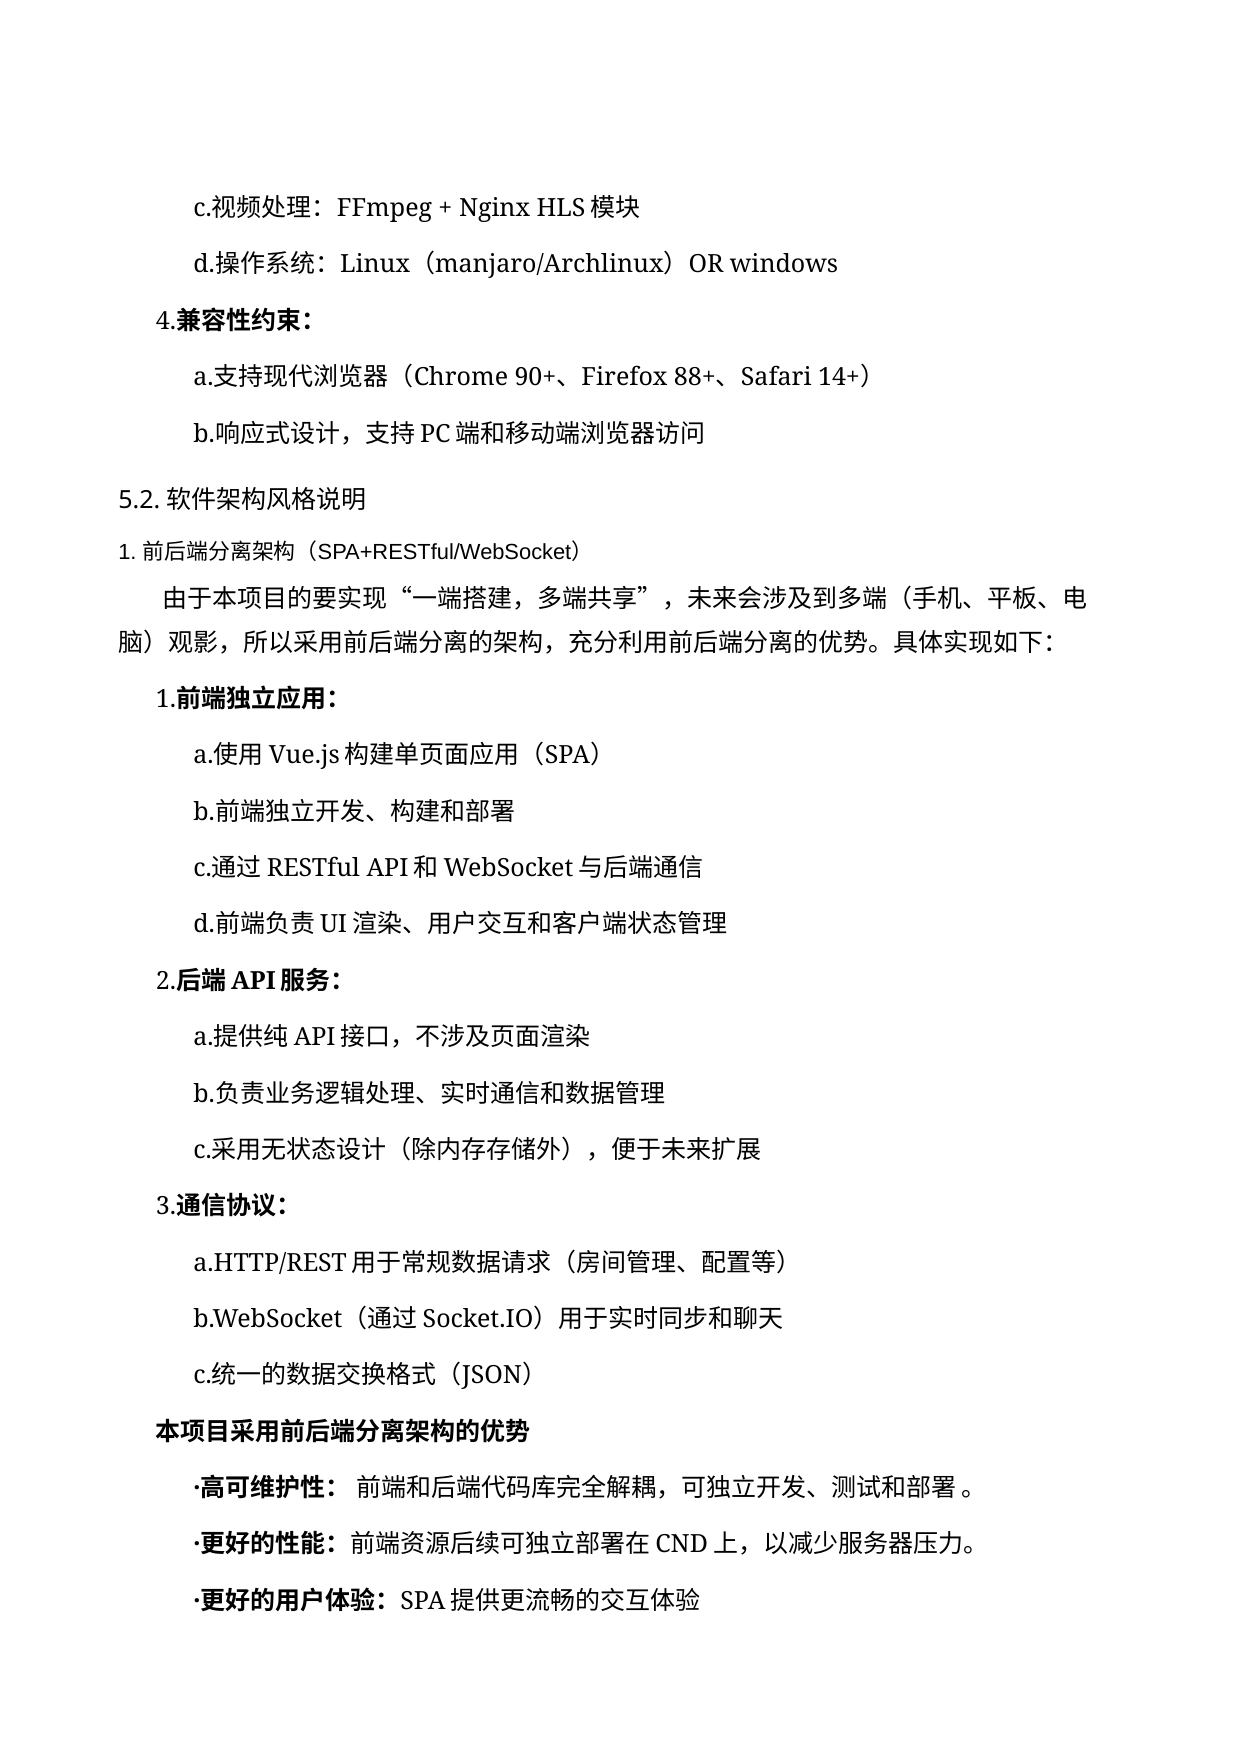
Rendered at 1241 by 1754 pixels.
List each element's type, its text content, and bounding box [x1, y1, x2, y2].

list ·高可维护性： 前端和后端代码库完全解耦，可独立开发、测试和部署 。 [156, 1467, 1122, 1504]
list c.视频处理：FFmpeg + Nginx HLS模块 [156, 188, 1122, 224]
list c.通过RESTful API和WebSocket与后端通信 [156, 848, 1122, 884]
list 4.兼容性约束： [156, 300, 1122, 337]
list 1.前端独立应用： [156, 678, 1122, 715]
list b.负责业务逻辑处理、实时通信和数据管理 [156, 1073, 1122, 1109]
list c.采用无状态设计（除内存存储外），便于未来扩展 [156, 1129, 1122, 1166]
list ·更好的性能：前端资源后续可独立部署在CND上，以减少服务器压力。 [156, 1524, 1122, 1560]
list b.响应式设计，支持PC端和移动端浏览器访问 [156, 413, 1122, 449]
list a.提供纯API接口，不涉及页面渲染 [156, 1017, 1122, 1053]
subtitle 前后端分离架构（SPA+RESTful/WebSocket） [118, 534, 1122, 566]
list 3.通信协议： [156, 1186, 1122, 1222]
list d.前端负责UI渲染、用户交互和客户端状态管理 [156, 904, 1122, 940]
list d.操作系统：Linux（manjaro/Archlinux）OR windows [156, 244, 1122, 280]
list 本项目采用前后端分离架构的优势 [156, 1411, 1122, 1447]
list a.支持现代浏览器（Chrome 90+、Firefox 88+、Safari 14+） [156, 357, 1122, 393]
subtitle 软件架构风格说明 [118, 479, 1122, 515]
list b.前端独立开发、构建和部署 [156, 791, 1122, 827]
list 2.后端API服务： [156, 960, 1122, 997]
list b.WebSocket（通过Socket.IO）用于实时同步和聊天 [156, 1298, 1122, 1335]
list a.HTTP/REST用于常规数据请求（房间管理、配置等） [156, 1242, 1122, 1278]
list a.使用Vue.js构建单页面应用（SPA） [156, 735, 1122, 771]
list ·更好的用户体验：SPA提供更流畅的交互体验 [156, 1580, 1122, 1616]
text 由于本项目的要实现“一端搭建，多端共享”，未来会涉及到多端（手机、平板、电脑）观影，所以采用前后端分离的架构，充分利用前后端分离的优势。具体实现如下： [118, 579, 1122, 658]
list c.统一的数据交换格式（JSON） [156, 1355, 1122, 1391]
